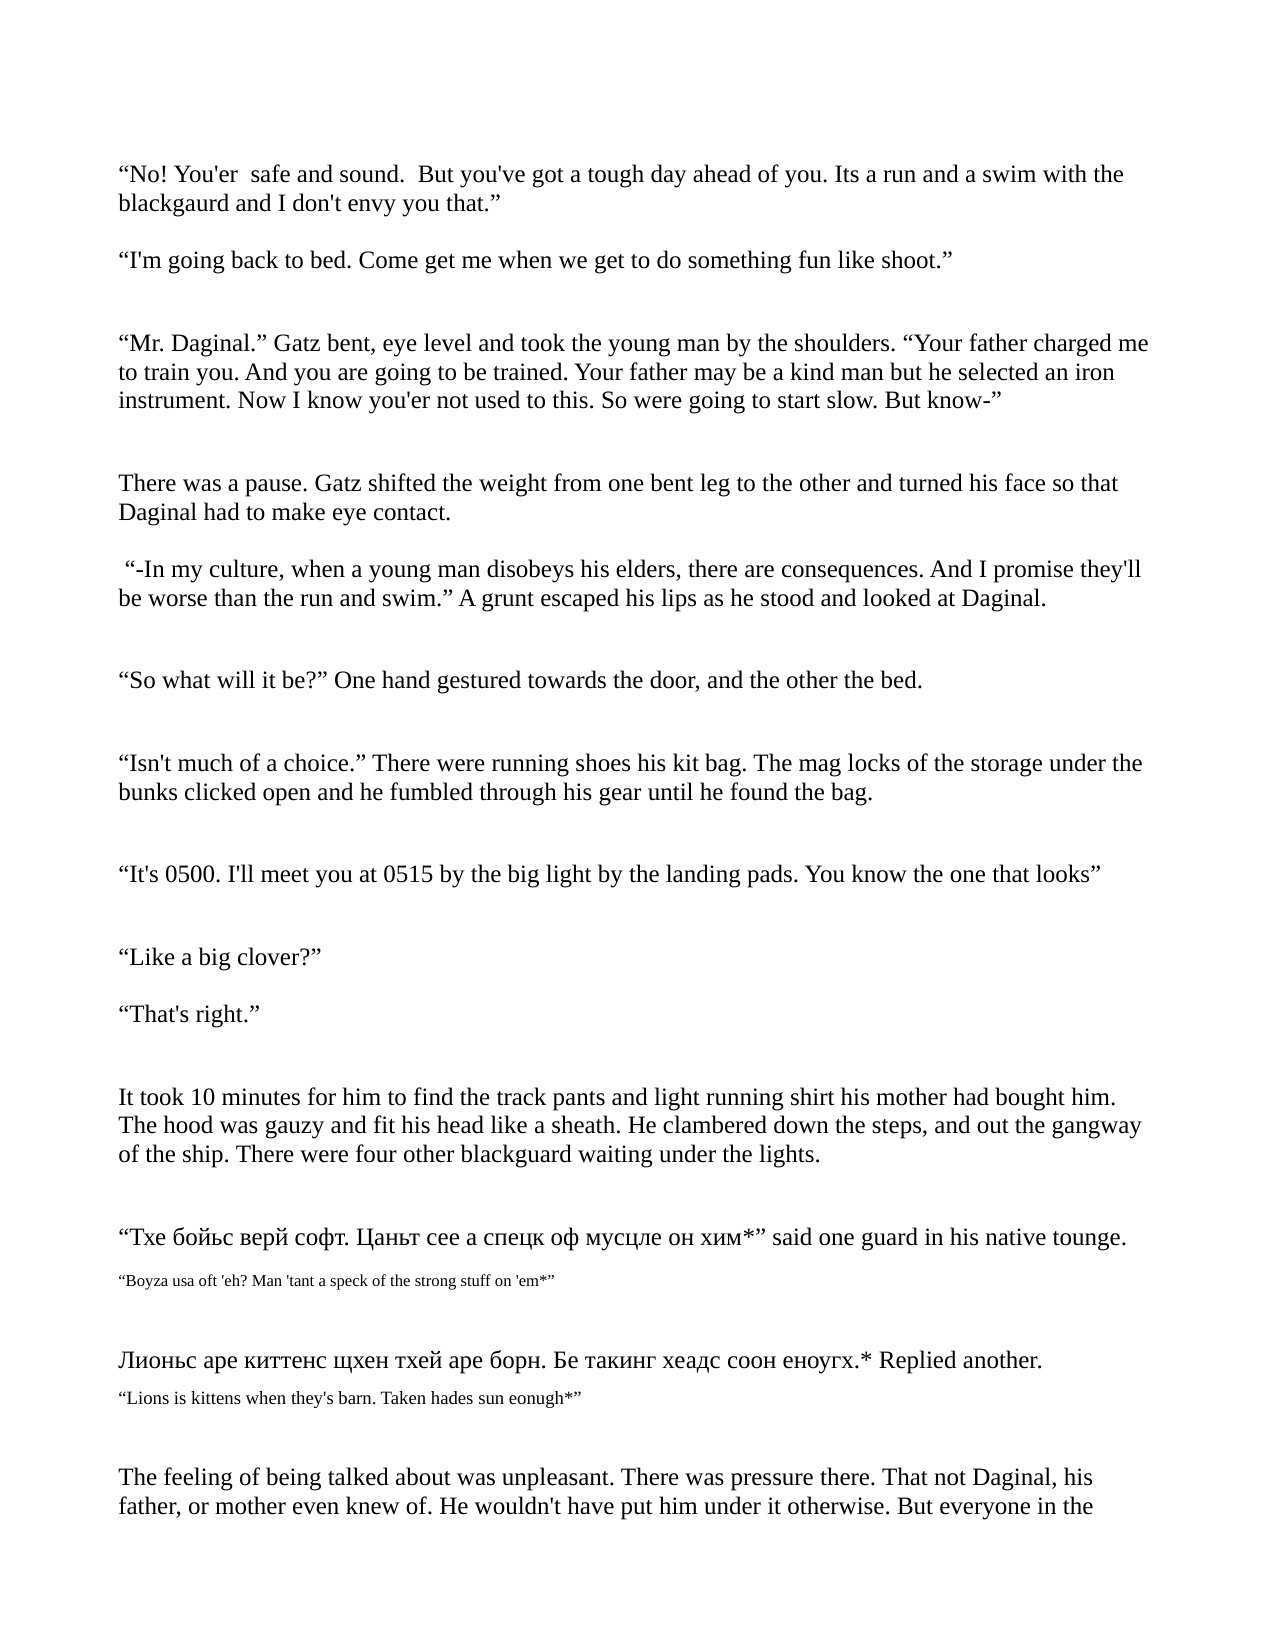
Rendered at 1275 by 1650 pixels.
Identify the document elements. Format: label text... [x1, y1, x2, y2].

text There was a pause. Gatz shifted the weight from one bent leg to the other and turned his face so that Daginal had to make eye contact. “-In my culture, when a young man disobeys his elders, there are consequences. And I promise they'll be worse than the run and swim.” A grunt escaped his lips as he stood and looked at Daginal. [118, 468, 1157, 612]
text It took 10 minutes for him to find the track pants and light running shirt his mother had bought him. The hood was gauzy and fit his head like a sheath. He clambered down the steps, and out the gangway of the ship. There were four other blackguard waiting under the lights. [118, 1082, 1157, 1168]
text “No! You'er safe and sound. But you've got a tough day ahead of you. Its a run and a swim with the blackgaurd and I don't envy you that.” “I'm going back to bed. Come get me when we get to do something fun like shoot.” [118, 159, 1157, 274]
text The feeling of being talked about was unpleasant. There was pressure there. That not Daginal, his father, or mother even knew of. He wouldn't have put him under it otherwise. But everyone in the [118, 1462, 1157, 1520]
text “Isn't much of a choice.” There were running shoes his kit bag. The mag locks of the storage under the bunks clicked open and he fumbled through his gear until he found the bag. [118, 748, 1157, 806]
text “Lions is kittens when they's barn. Taken hades sun eonugh*” [118, 1387, 1157, 1408]
text “Тхе бойьс верй софт. Цаньт сее а спецк оф мусцле он хим*” said one guard in his native tounge. [118, 1222, 1157, 1251]
text “So what will it be?” One hand gestured towards the door, and the other the bed. [118, 666, 1157, 694]
text “Mr. Daginal.” Gatz bent, eye level and took the young man by the shoulders. “Your father charged me to train you. And you are going to be trained. Your father may be a kind man but he selected an iron instrument. Now I know you'er not used to this. So were going to start slow. But know-” [118, 328, 1157, 414]
text “It's 0500. I'll meet you at 0515 by the big light by the landing pads. You know the one that looks” [118, 859, 1157, 888]
text “Like a big clover?” “That's right.” [118, 942, 1157, 1028]
text Лионьс аре киттенс щхен тхей аре борн. Бе такинг хеадс соон еноугх.* Replied another. [118, 1346, 1157, 1374]
text “Boyza usa oft 'eh? Man 'tant a speck of the strong stuff on 'em*” [118, 1263, 1157, 1292]
